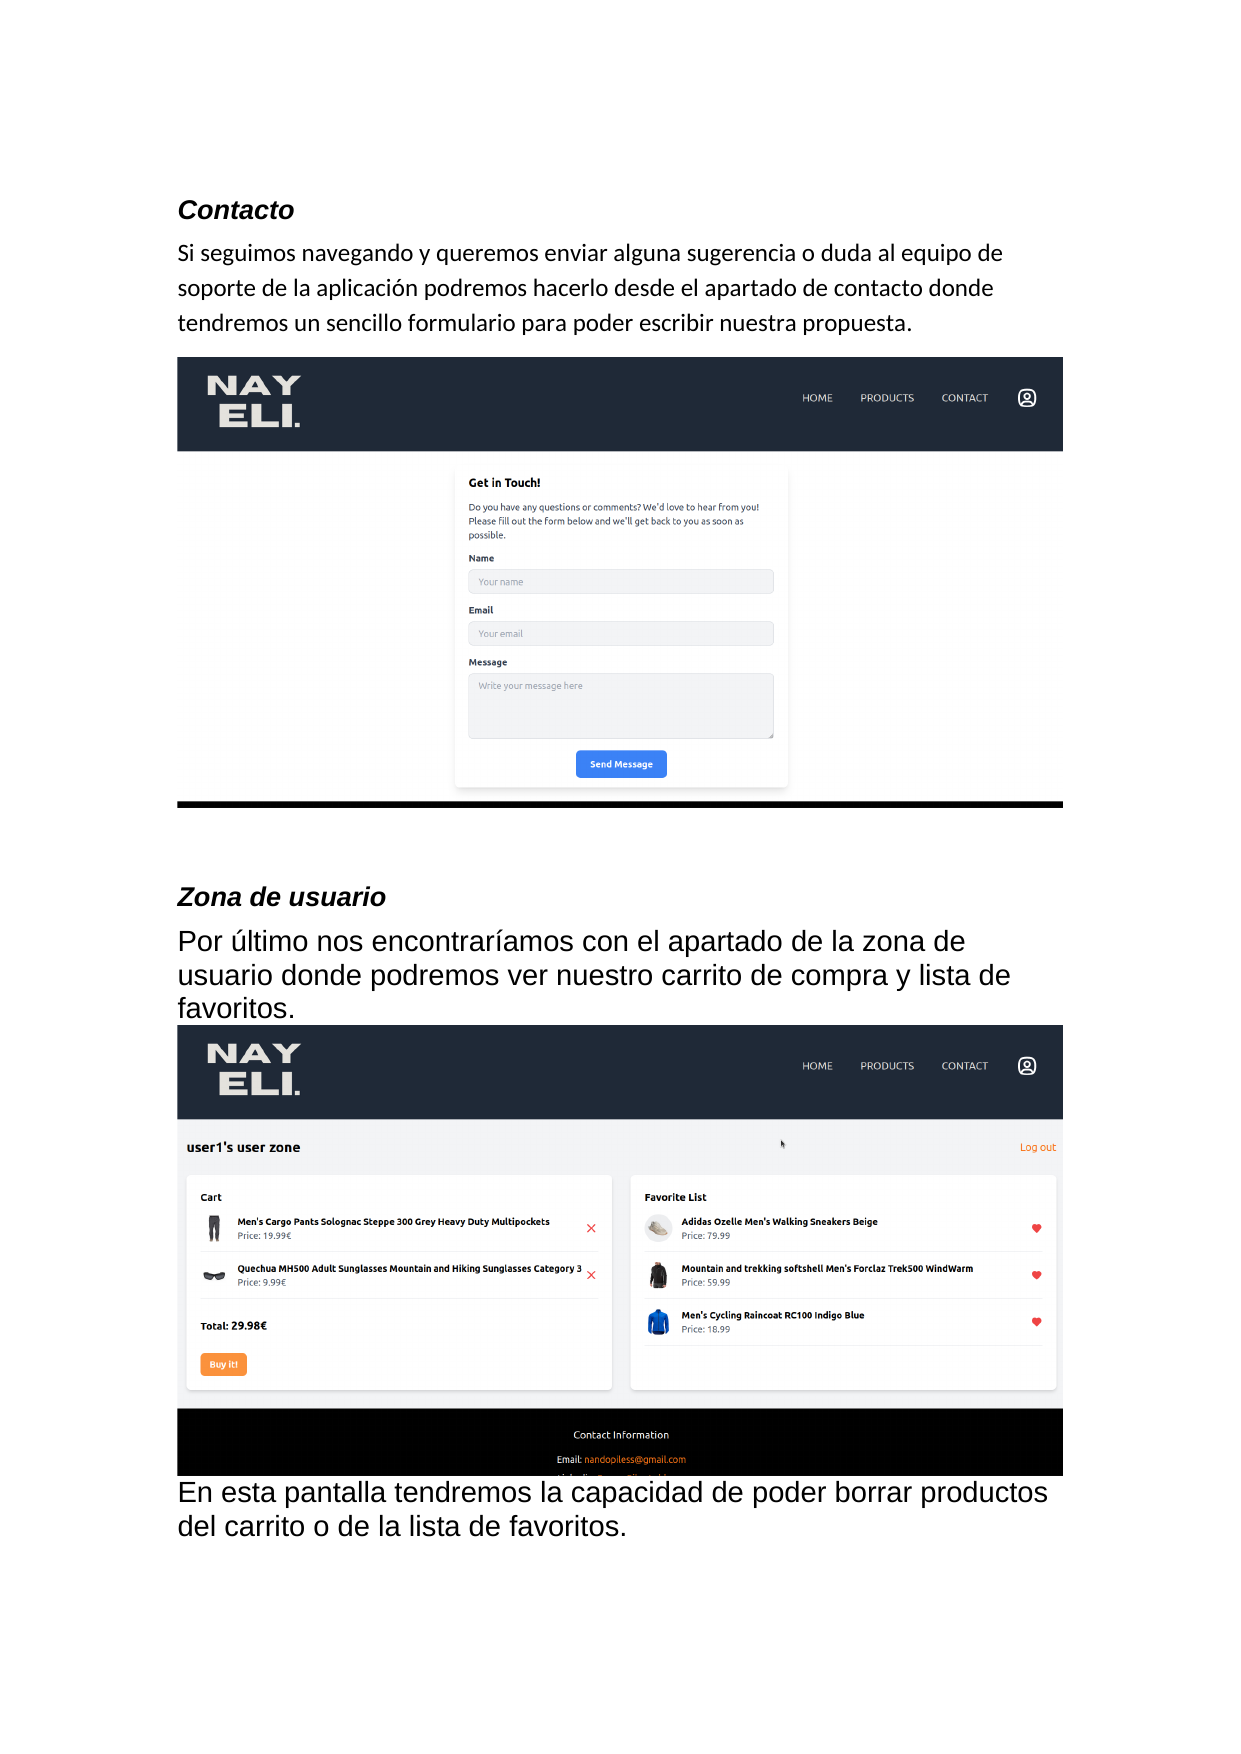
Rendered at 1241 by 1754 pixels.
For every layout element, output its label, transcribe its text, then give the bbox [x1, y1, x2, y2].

subtitle Zona de usuario [177, 881, 1063, 912]
text En esta pantalla tendremos la capacidad de poder borrar productos del carrito o de la lista de favoritos. [177, 1476, 1063, 1543]
text Por último nos encontraríamos con el apartado de la zona de usuario donde podremos ver nuestro carrito de compra y lista de favoritos. [177, 924, 1063, 1025]
picture [177, 357, 1063, 808]
picture [177, 1025, 1063, 1476]
subtitle Contacto [177, 194, 1063, 225]
text Si seguimos navegando y queremos enviar alguna sugerencia o duda al equipo de soporte de la aplicación podremos hacerlo desde el apartado de contacto donde tendremos un sencillo formulario para poder escribir nuestra propuesta. [177, 237, 1063, 338]
